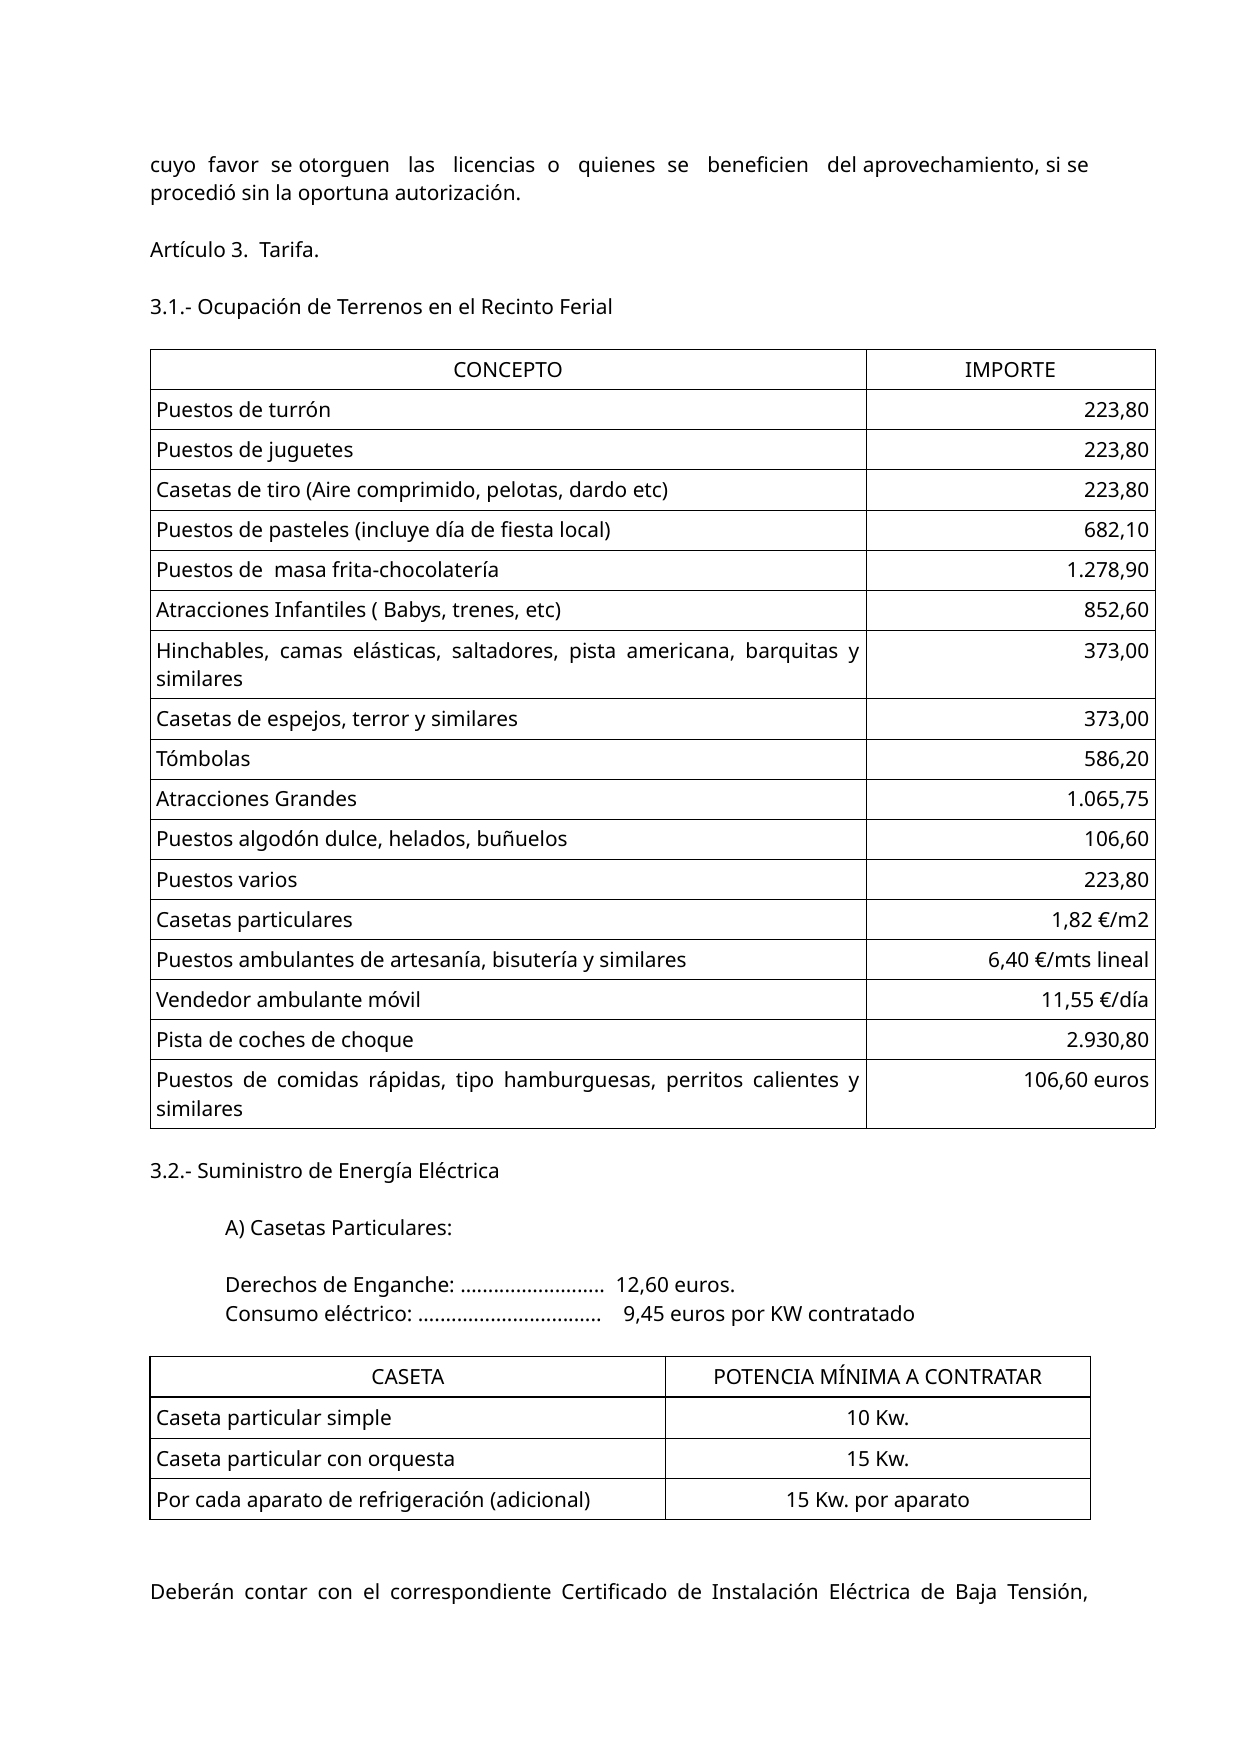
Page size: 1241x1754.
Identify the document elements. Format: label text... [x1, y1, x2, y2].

table_cell 11,55 €/día [867, 980, 1155, 1019]
table_cell 682,10 [867, 511, 1155, 549]
table_header CONCEPTO [151, 350, 866, 389]
text A) Casetas Particulares: [150, 1213, 1090, 1242]
table_cell Puestos de comidas rápidas, tipo hamburguesas, perritos calientes y similares [151, 1060, 866, 1128]
table_cell 852,60 [867, 591, 1155, 630]
table_cell Puestos ambulantes de artesanía, bisutería y similares [151, 940, 866, 979]
table_cell Puestos varios [151, 860, 866, 899]
table_cell Casetas particulares [151, 900, 866, 939]
table_header POTENCIA MÍNIMA A CONTRATAR [666, 1357, 1090, 1396]
table_cell 373,00 [867, 631, 1155, 698]
table_cell 1,82 €/m2 [867, 900, 1155, 939]
table_cell Vendedor ambulante móvil [151, 980, 866, 1019]
table_cell 223,80 [867, 430, 1155, 469]
table_cell Atracciones Infantiles ( Babys, trenes, etc) [151, 591, 866, 630]
text Consumo eléctrico: ….............................. 9,45 euros por KW contratado [150, 1299, 1090, 1327]
table_cell Casetas de tiro (Aire comprimido, pelotas, dardo etc) [151, 470, 866, 509]
table_header CASETA [151, 1357, 665, 1396]
table_cell 1.278,90 [867, 551, 1155, 590]
table_cell Pista de coches de choque [151, 1020, 866, 1059]
table_cell Puestos de juguetes [151, 430, 866, 469]
table_cell 586,20 [867, 740, 1155, 778]
table_cell Hinchables, camas elásticas, saltadores, pista americana, barquitas y similares [151, 631, 866, 698]
table_cell 6,40 €/mts lineal [867, 940, 1155, 979]
table_cell 223,80 [867, 860, 1155, 899]
table_cell Caseta particular con orquesta [151, 1439, 665, 1478]
table_cell 1.065,75 [867, 780, 1155, 819]
table_cell 15 Kw. [666, 1439, 1090, 1478]
table_cell 223,80 [867, 390, 1155, 429]
table_cell 223,80 [867, 470, 1155, 509]
text Artículo 3. Tarifa. [150, 235, 1090, 264]
table_cell Caseta particular simple [151, 1398, 665, 1437]
text Derechos de Enganche: …....................... 12,60 euros. [150, 1270, 1090, 1299]
table_cell Puestos de turrón [151, 390, 866, 429]
table_cell Puestos de masa frita-chocolatería [151, 551, 866, 590]
table_header IMPORTE [867, 350, 1155, 389]
table_cell 10 Kw. [666, 1398, 1090, 1437]
text cuyo favor se otorguen las licencias o quienes se beneficien del aprovechamiento, si se procedió sin la oportuna autorización. [150, 150, 1090, 207]
table_cell Por cada aparato de refrigeración (adicional) [151, 1479, 665, 1519]
table_cell Tómbolas [151, 740, 866, 778]
table_cell Puestos algodón dulce, helados, buñuelos [151, 820, 866, 859]
table_cell 106,60 euros [867, 1060, 1155, 1128]
text 3.2.- Suministro de Energía Eléctrica [150, 1156, 1090, 1185]
table_cell 106,60 [867, 820, 1155, 859]
table_cell Puestos de pasteles (incluye día de fiesta local) [151, 511, 866, 549]
text Deberán contar con el correspondiente Certificado de Instalación Eléctrica de Baja Tensión, [150, 1577, 1090, 1606]
table_cell 2.930,80 [867, 1020, 1155, 1059]
table_cell Atracciones Grandes [151, 780, 866, 819]
table_cell Casetas de espejos, terror y similares [151, 699, 866, 738]
table_cell 373,00 [867, 699, 1155, 738]
text 3.1.- Ocupación de Terrenos en el Recinto Ferial [150, 292, 1090, 321]
table_cell 15 Kw. por aparato [666, 1479, 1090, 1519]
